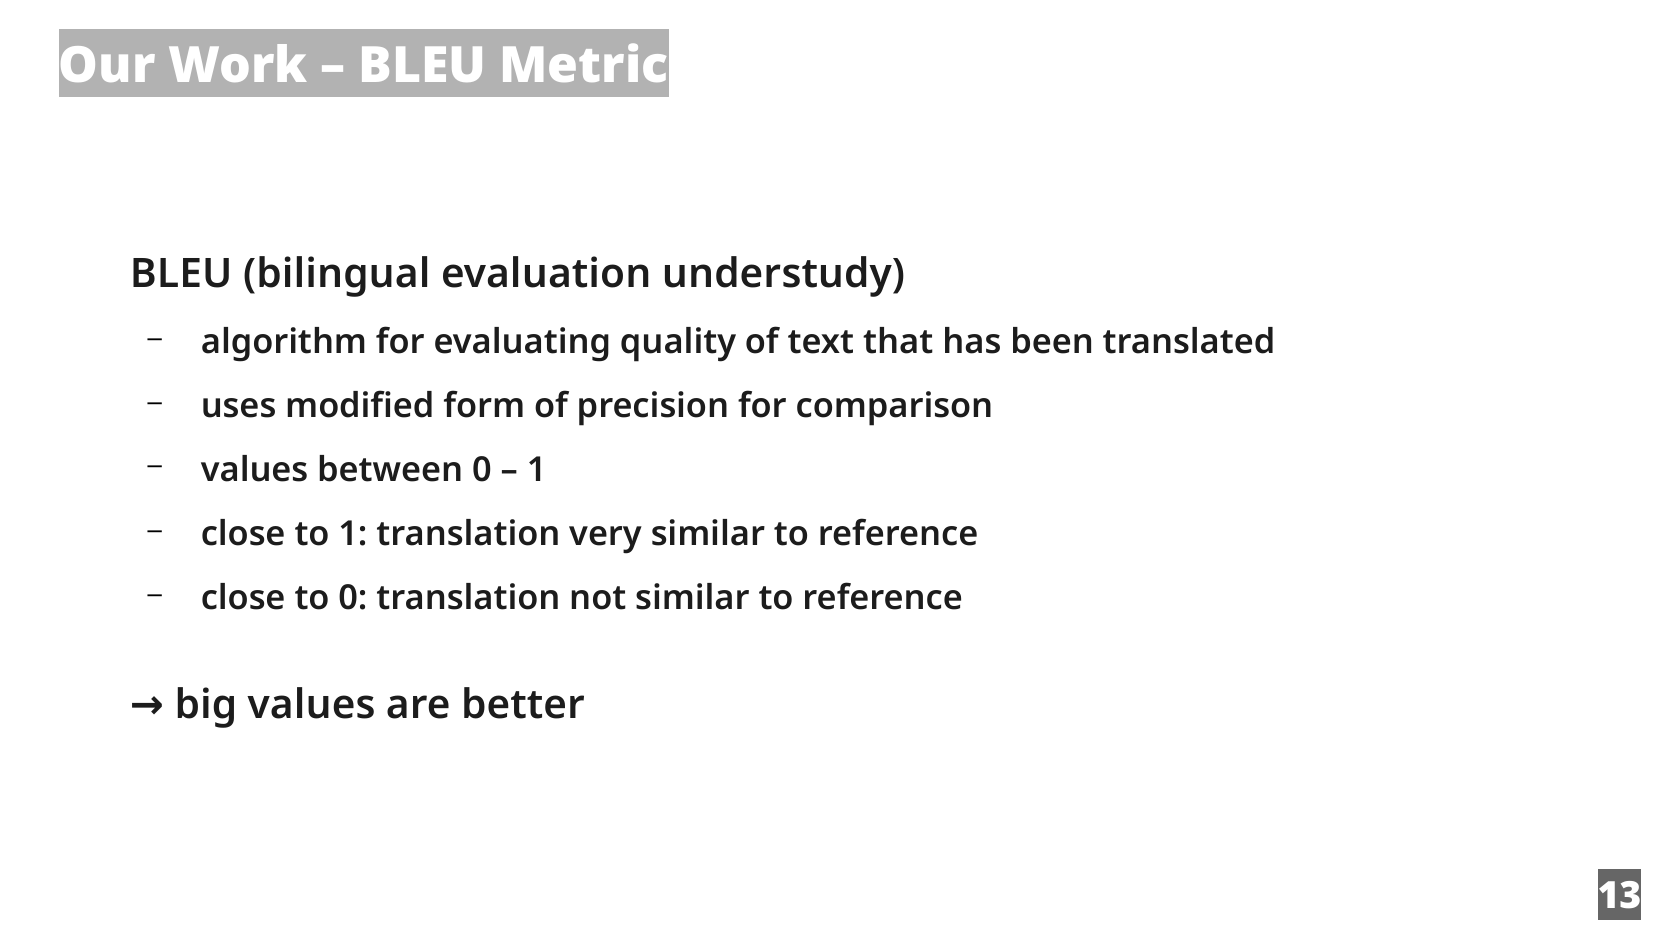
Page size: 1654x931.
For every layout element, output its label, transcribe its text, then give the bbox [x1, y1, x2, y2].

list BLEU (bilingual evaluation understudy) algorithm for evaluating quality of text that has been translated uses modified form of precision for comparison values between 0 – 1 close to 1: translation very similar to reference close to 0: translation not similar to reference → big values are better [59, 243, 1565, 820]
title Our Work – BLEU Metric [59, 0, 1595, 98]
